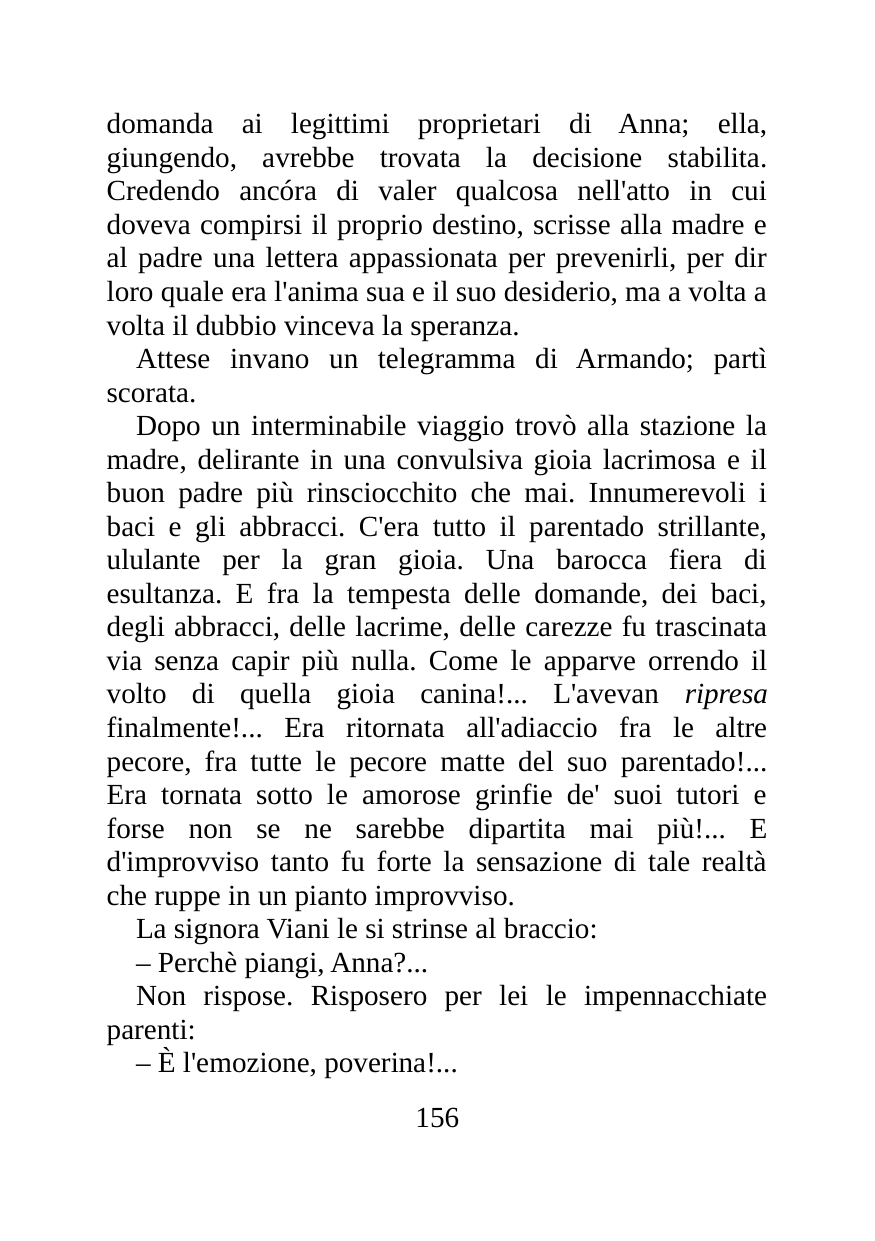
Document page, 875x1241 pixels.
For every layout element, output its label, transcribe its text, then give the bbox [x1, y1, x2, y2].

text domanda ai legittimi proprietari di Anna; ella, giungendo, avrebbe trovata la decisione stabilita. Credendo ancóra di valer qualcosa nell'atto in cui doveva compirsi il proprio destino, scrisse alla madre e al padre una lettera appassionata per prevenirli, per dir loro quale era l'anima sua e il suo desiderio, ma a volta a volta il dubbio vinceva la speranza. [106, 106, 768, 341]
text Attese invano un telegramma di Armando; partì scorata. [106, 341, 768, 408]
text ‒ Perchè piangi, Anna?... [106, 945, 768, 978]
text Dopo un interminabile viaggio trovò alla stazione la madre, delirante in una convulsiva gioia lacrimosa e il buon padre più rinsciocchito che mai. Innumerevoli i baci e gli abbracci. C'era tutto il parentado strillante, ululante per la gran gioia. Una barocca fiera di esultanza. E fra la tempesta delle domande, dei baci, degli abbracci, delle lacrime, delle carezze fu trascinata via senza capir più nulla. Come le apparve orrendo il volto di quella gioia canina!... L'avevan ripresa finalmente!... Era ritornata all'adiaccio fra le altre pecore, fra tutte le pecore matte del suo parentado!... Era tornata sotto le amorose grinfie de' suoi tutori e forse non se ne sarebbe dipartita mai più!... E d'improvviso tanto fu forte la sensazione di tale realtà che ruppe in un pianto improvviso. [106, 408, 768, 911]
text La signora Viani le si strinse al braccio: [106, 911, 768, 945]
text ‒ È l'emozione, poverina!... [106, 1046, 768, 1079]
text Non rispose. Risposero per lei le impennacchiate parenti: [106, 978, 768, 1046]
